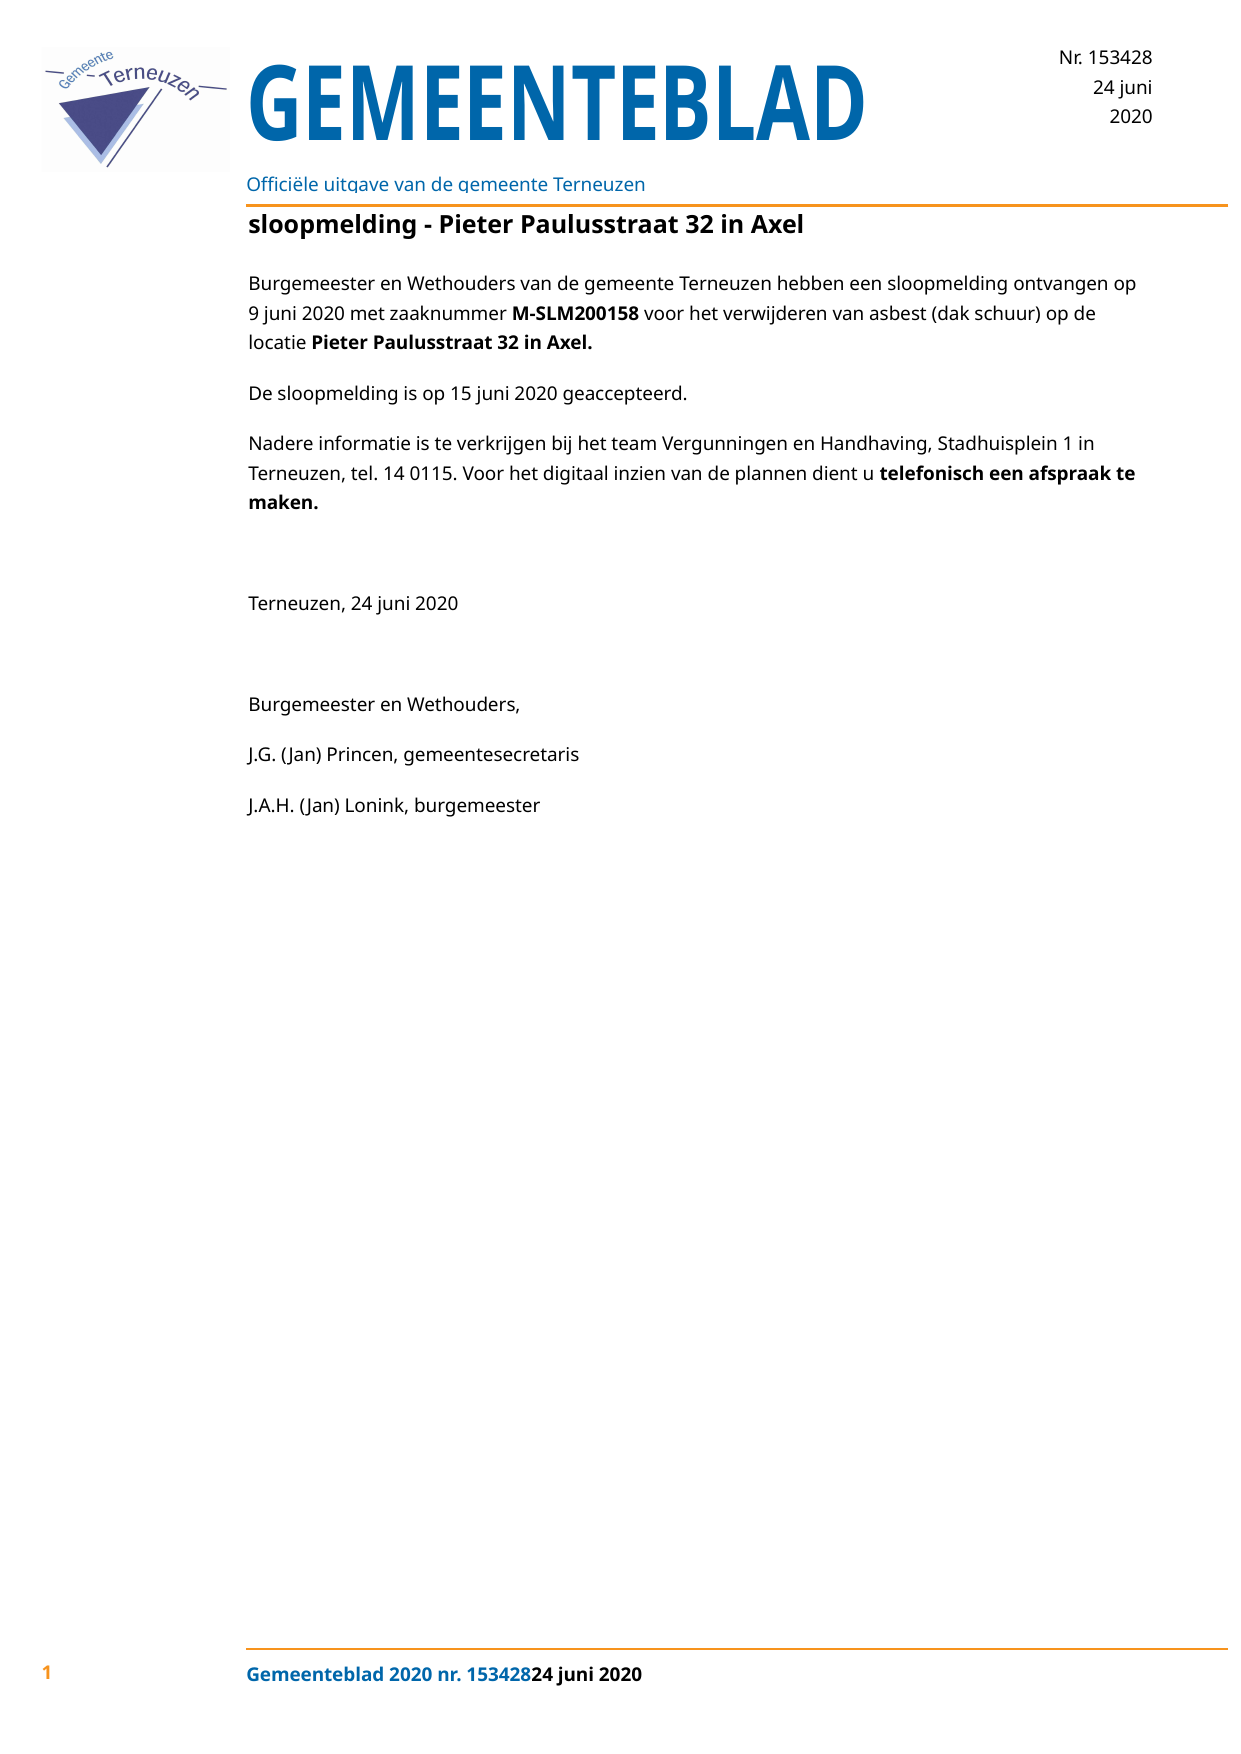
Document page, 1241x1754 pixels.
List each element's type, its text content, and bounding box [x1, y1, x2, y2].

text De sloopmelding is op 15 juni 2020 geaccepteerd. [248, 380, 1152, 406]
text J.A.H. (Jan) Lonink, burgemeester [248, 792, 1152, 818]
text Burgemeester en Wethouders, [248, 691, 1152, 717]
picture [41, 47, 231, 172]
text sloopmelding - Pieter Paulusstraat 32 in Axel [248, 207, 1152, 241]
text Terneuzen, 24 juni 2020 [248, 590, 1152, 616]
text Nadere informatie is te verkrijgen bij het team Vergunningen en Handhaving, Stadhuisplein 1 in Terneuzen, tel. 14 0115. Voor het digitaal inzien van de plannen dient u telefonisch een afspraak te maken. [248, 430, 1152, 515]
text J.G. (Jan) Princen, gemeentesecretaris [248, 742, 1152, 767]
text Burgemeester en Wethouders van de gemeente Terneuzen hebben een sloopmelding ontvangen op 9 juni 2020 met zaaknummer M-SLM200158 voor het verwijderen van asbest (dak schuur) op de locatie Pieter Paulusstraat 32 in Axel. [248, 270, 1152, 355]
